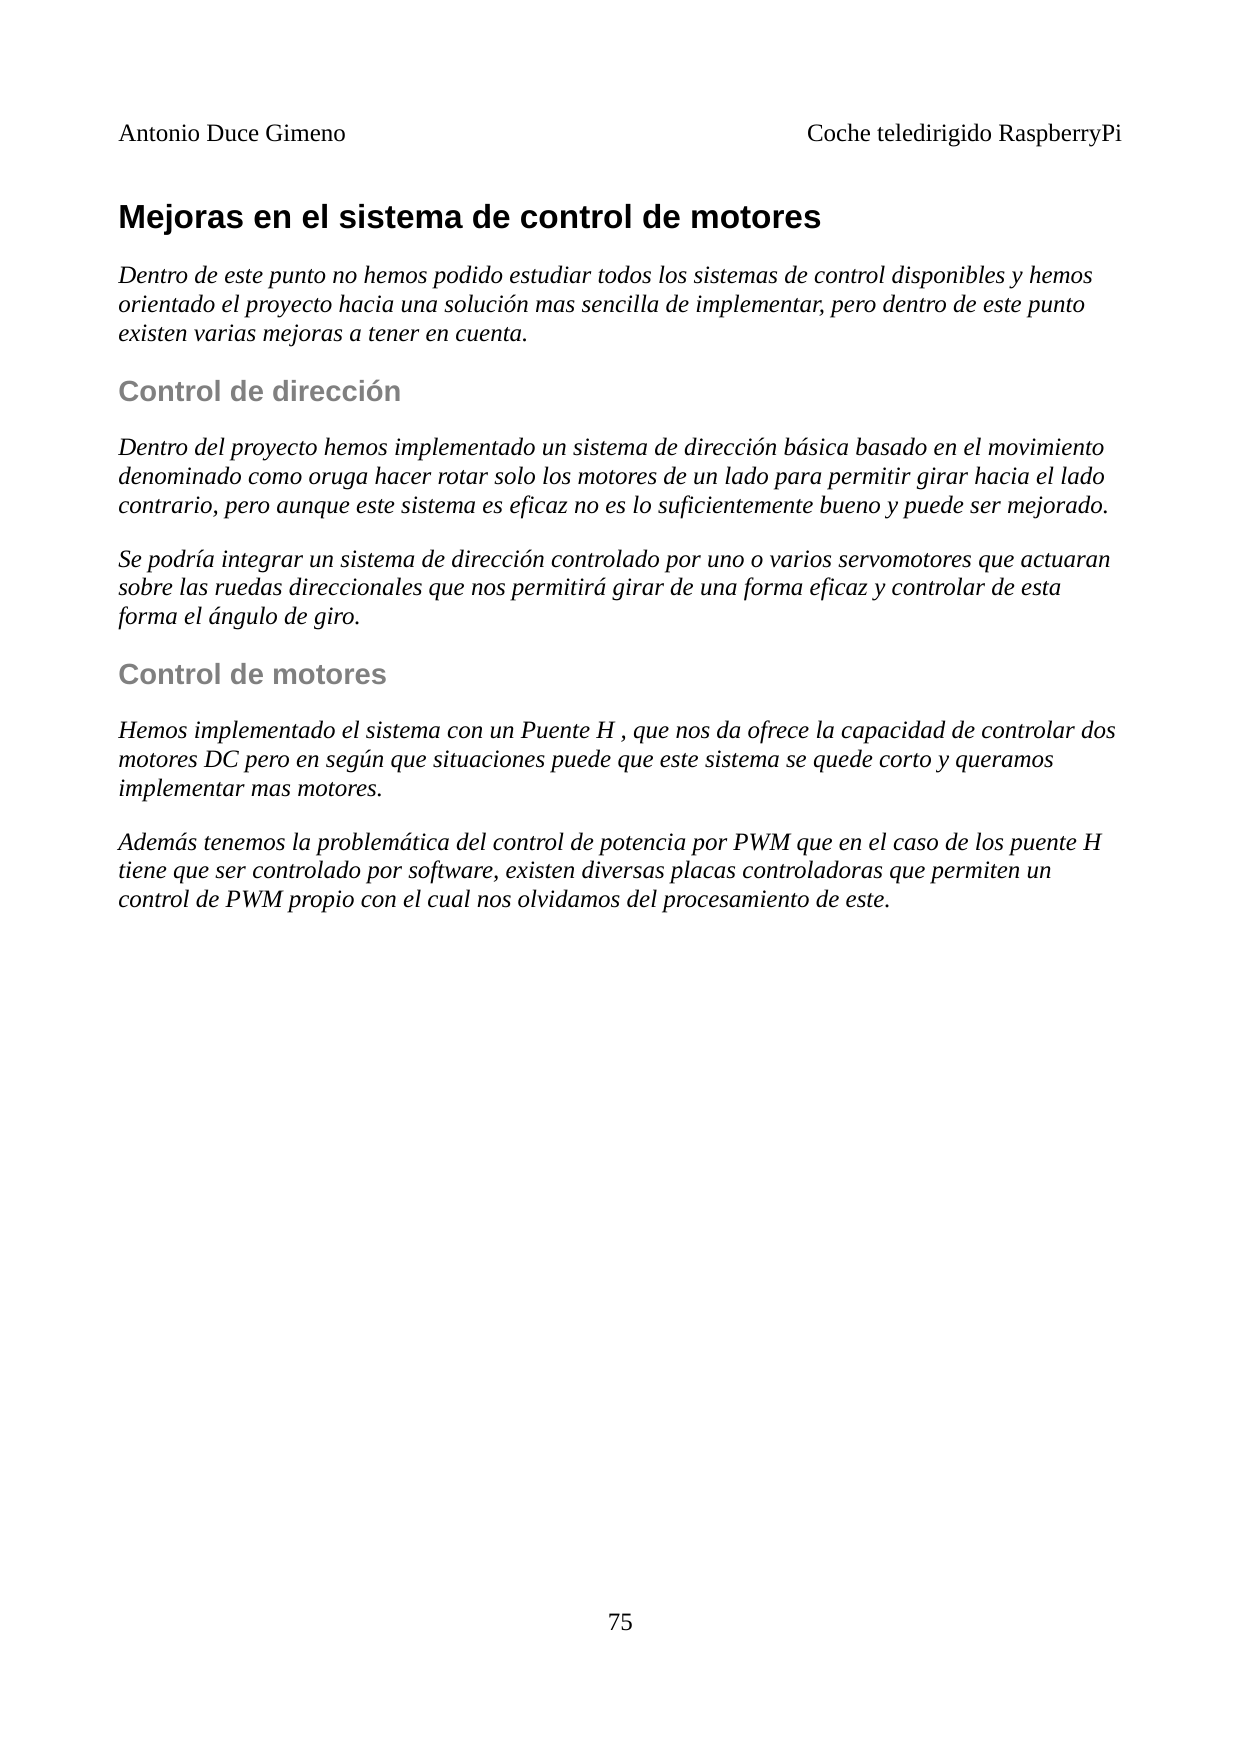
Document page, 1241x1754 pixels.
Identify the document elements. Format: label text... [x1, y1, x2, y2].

text Hemos implementado el sistema con un Puente H , que nos da ofrece la capacidad de controlar dos motores DC pero en según que situaciones puede que este sistema se quede corto y queramos implementar mas motores. [118, 716, 1122, 802]
text Se podría integrar un sistema de dirección controlado por uno o varios servomotores que actuaran sobre las ruedas direccionales que nos permitirá girar de una forma eficaz y controlar de esta forma el ángulo de giro. [118, 544, 1122, 630]
text Dentro del proyecto hemos implementado un sistema de dirección básica basado en el movimiento denominado como oruga hacer rotar solo los motores de un lado para permitir girar hacia el lado contrario, pero aunque este sistema es eficaz no es lo suficientemente bueno y puede ser mejorado. [118, 432, 1122, 519]
text Además tenemos la problemática del control de potencia por PWM que en el caso de los puente H tiene que ser controlado por software, existen diversas placas controladoras que permiten un control de PWM propio con el cual nos olvidamos del procesamiento de este. [118, 827, 1122, 913]
subtitle Control de motores [118, 657, 1122, 691]
subtitle Control de dirección [118, 374, 1122, 407]
text Dentro de este punto no hemos podido estudiar todos los sistemas de control disponibles y hemos orientado el proyecto hacia una solución mas sencilla de implementar, pero dentro de este punto existen varias mejoras a tener en cuenta. [118, 261, 1122, 347]
subtitle Mejoras en el sistema de control de motores [118, 197, 1122, 236]
